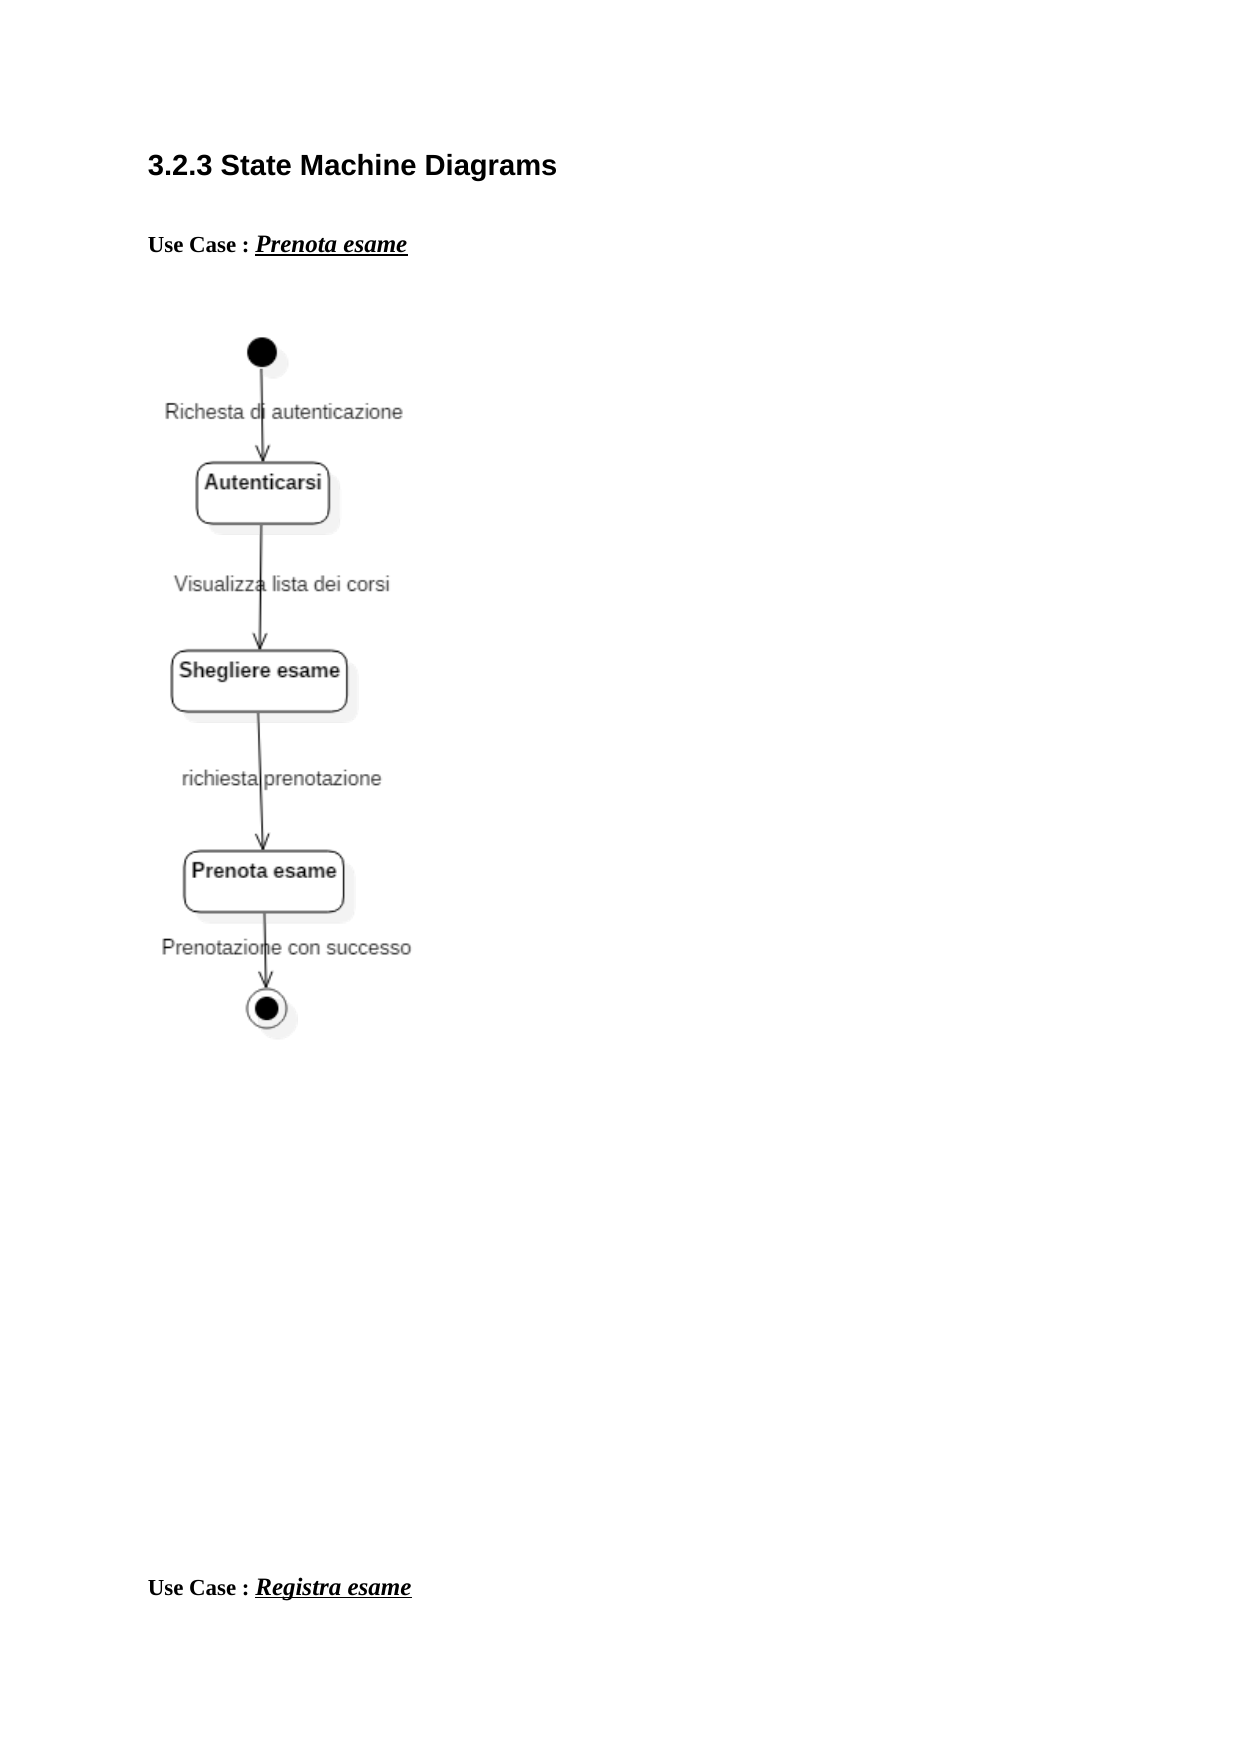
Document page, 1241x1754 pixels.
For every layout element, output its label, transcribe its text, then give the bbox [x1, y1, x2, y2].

subtitle 3.2.3 State Machine Diagrams [148, 148, 1093, 181]
text Use Case : Prenota esame [148, 229, 1093, 258]
text Use Case : Registra esame [148, 1572, 1093, 1601]
